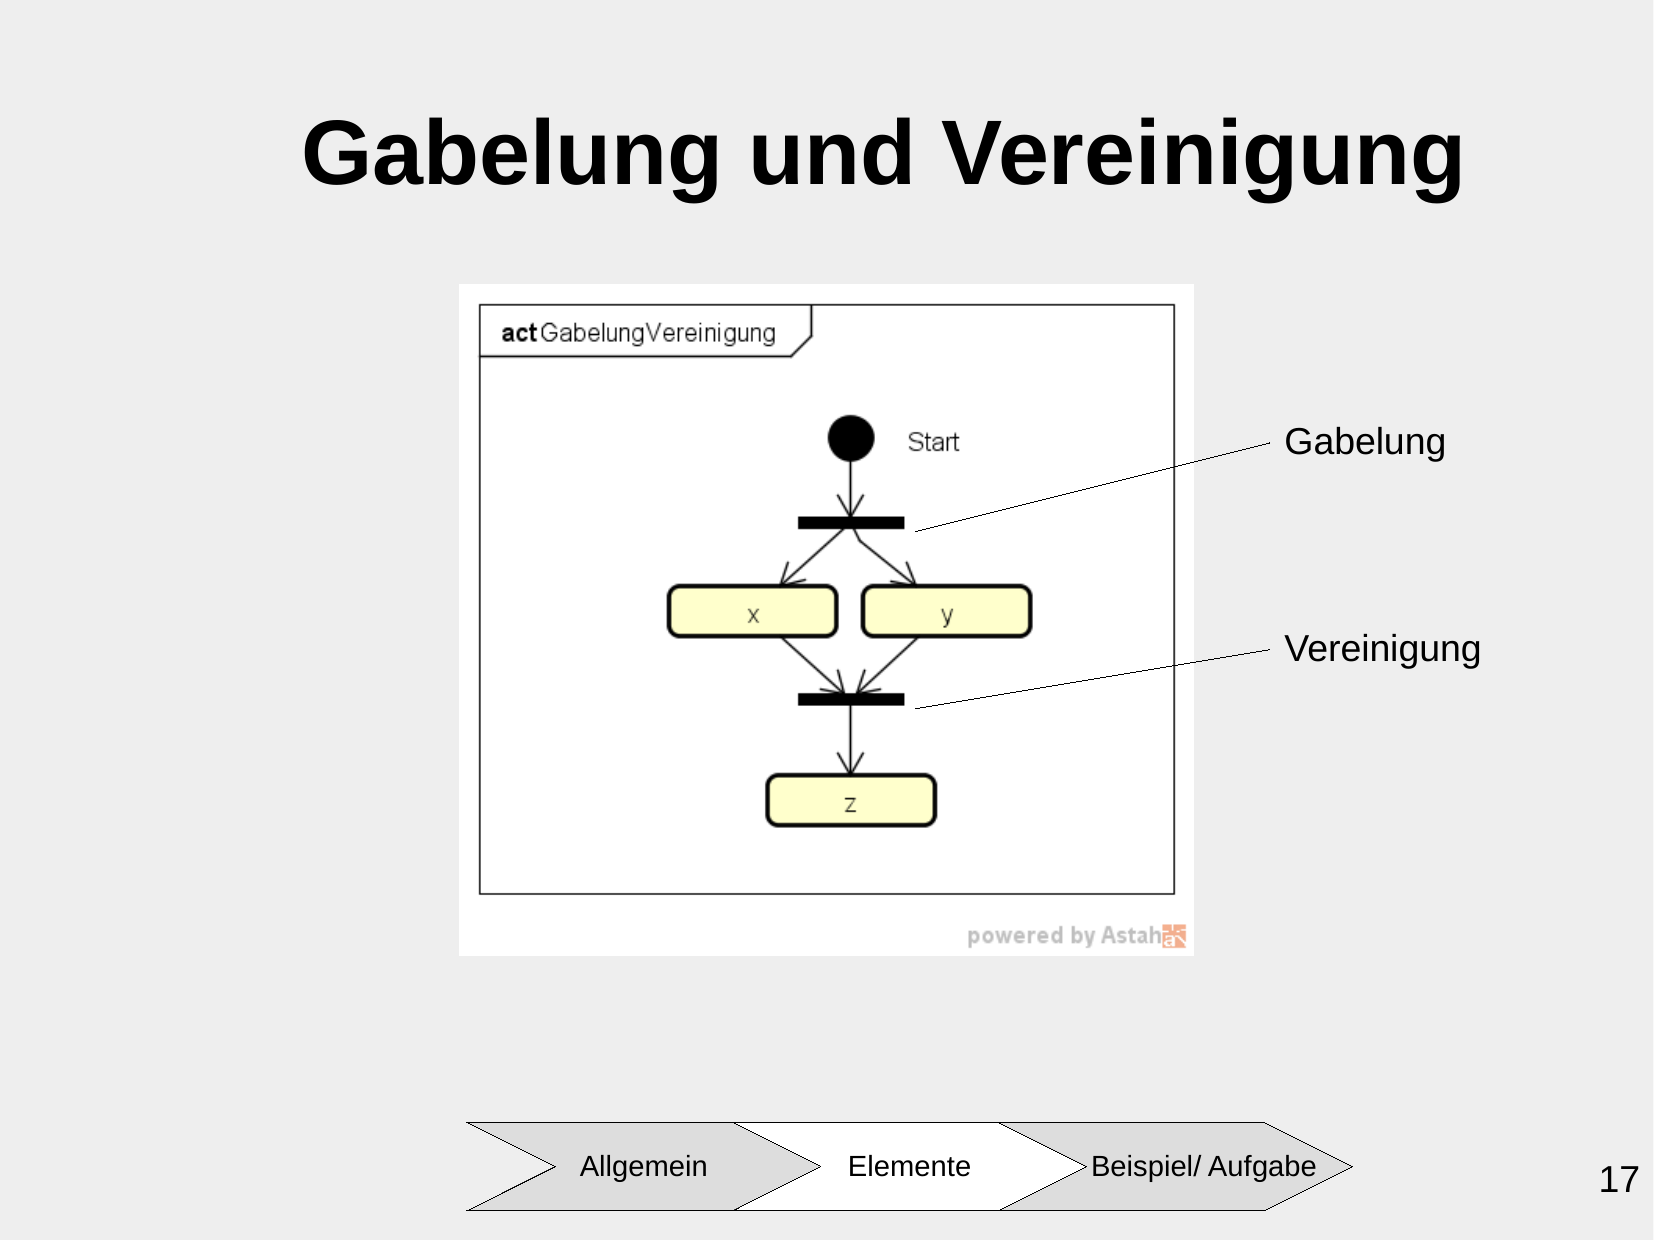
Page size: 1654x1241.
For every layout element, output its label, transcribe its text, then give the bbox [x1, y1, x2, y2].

text_box [1584, 1151, 1654, 1209]
text_box Allgemein [466, 1122, 819, 1211]
text_box Vereinigung [1269, 620, 1497, 677]
picture [459, 284, 1194, 956]
text_box Gabelung [1269, 413, 1462, 471]
text_box Elemente [732, 1122, 1085, 1211]
text_box Beispiel/ Aufgabe [998, 1122, 1353, 1211]
title Gabelung und Vereinigung [124, 49, 1613, 257]
